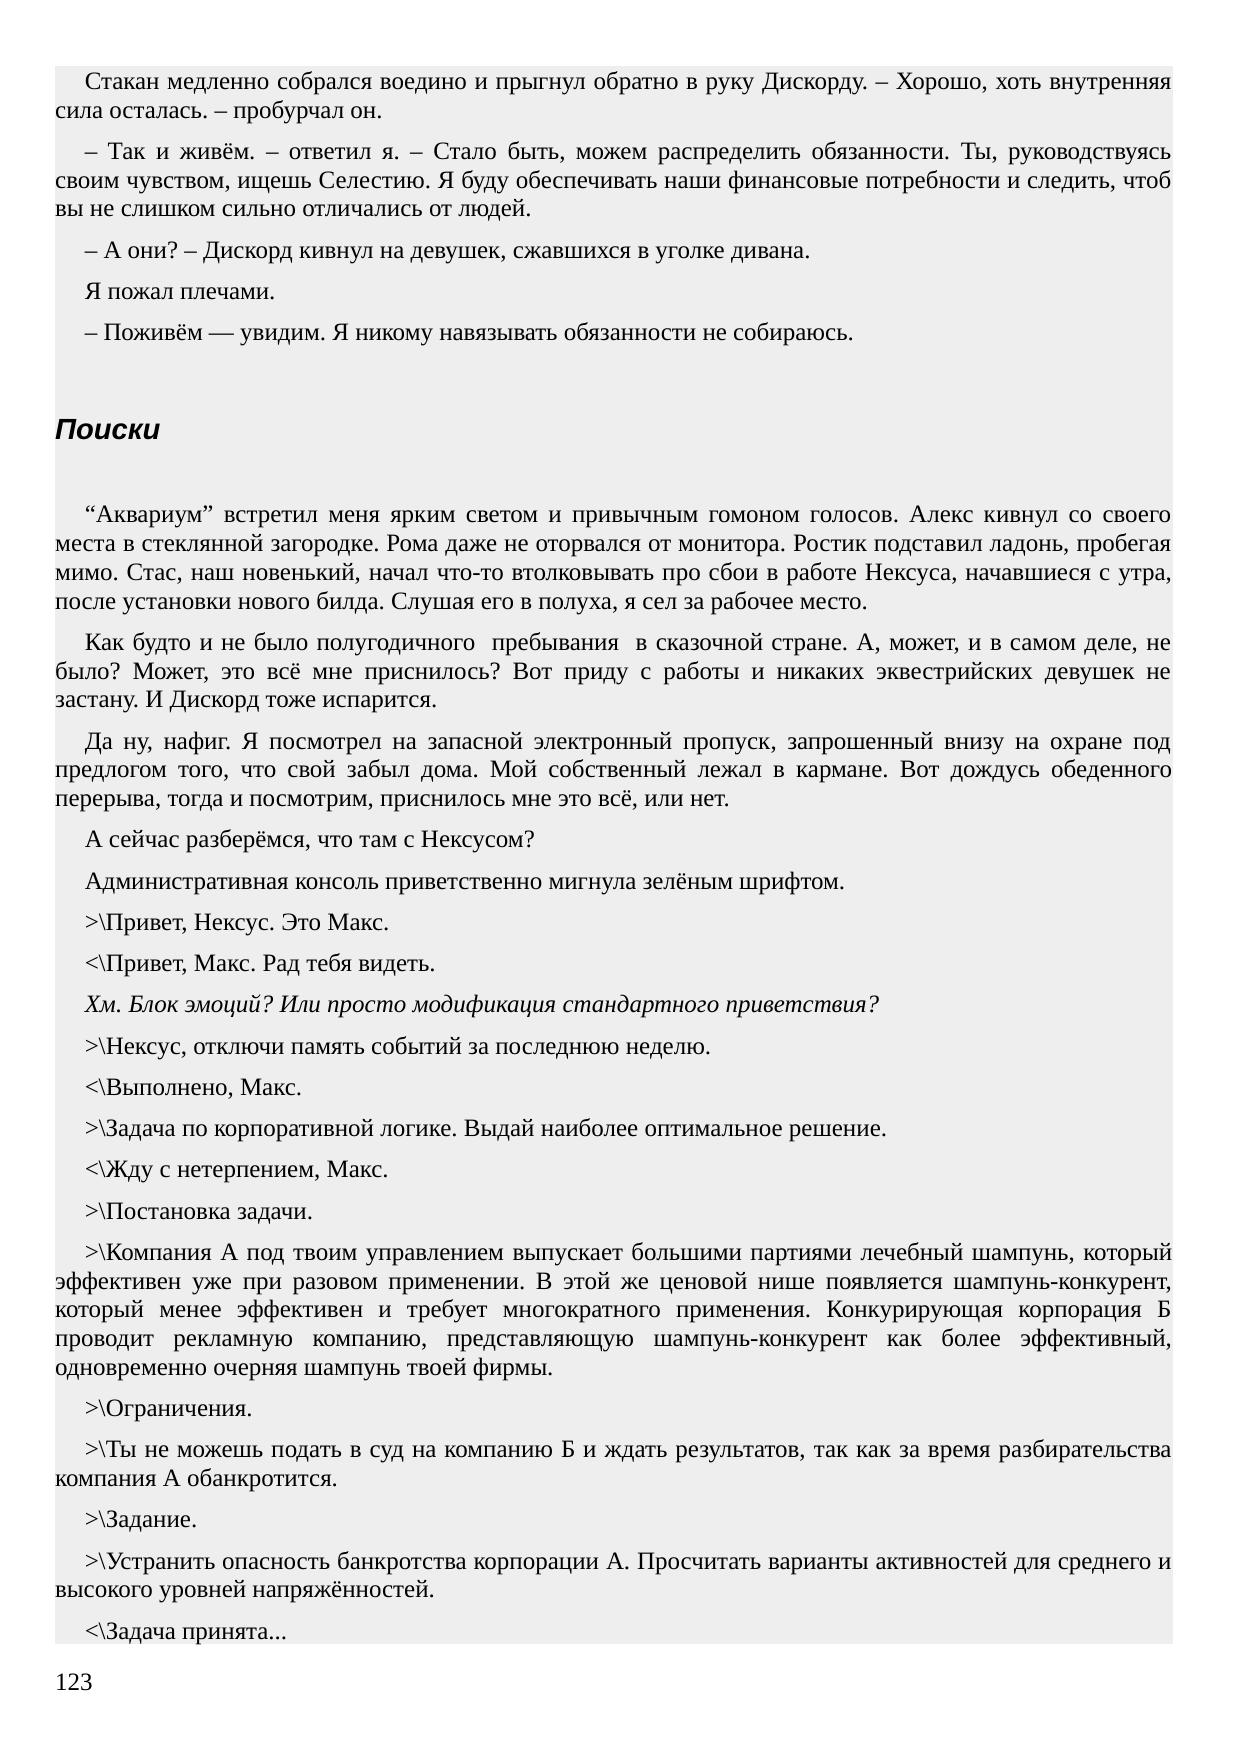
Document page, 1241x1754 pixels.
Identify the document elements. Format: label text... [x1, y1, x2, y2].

text Административная консоль приветственно мигнула зелёным шрифтом. [55, 866, 1173, 894]
text <\Жду с нетерпением, Макс. [55, 1154, 1173, 1183]
text >\Нексус, отключи память событий за последнюю неделю. [55, 1031, 1173, 1059]
text – А они? – Дискорд кивнул на девушек, сжавшихся в уголке дивана. [55, 235, 1173, 263]
text >\Ты не можешь подать в суд на компанию Б и ждать результатов, так как за время разбирательства компания А обанкротится. [55, 1434, 1173, 1492]
text – Так и живём. – ответил я. – Стало быть, можем распределить обязанности. Ты, руководствуясь своим чувством, ищешь Селестию. Я буду обеспечивать наши финансовые потребности и следить, чтоб вы не слишком сильно отличались от людей. [55, 136, 1173, 222]
text Как будто и не было полугодичного пребывания в сказочной стране. А, может, и в самом деле, не было? Может, это всё мне приснилось? Вот приду с работы и никаких эквестрийских девушек не застану. И Дискорд тоже испарится. [55, 627, 1173, 713]
text >\Задача по корпоративной логике. Выдай наиболее оптимальное решение. [55, 1113, 1173, 1142]
text >\Устранить опасность банкротства корпорации А. Просчитать варианты активностей для среднего и высокого уровней напряжённостей. [55, 1546, 1173, 1603]
text Да ну, нафиг. Я посмотрел на запасной электронный пропуск, запрошенный внизу на охране под предлогом того, что свой забыл дома. Мой собственный лежал в кармане. Вот дождусь обеденного перерыва, тогда и посмотрим, приснилось мне это всё, или нет. [55, 726, 1173, 812]
text А сейчас разберёмся, что там с Нексусом? [55, 824, 1173, 853]
text Хм. Блок эмоций? Или просто модификация стандартного приветствия? [55, 989, 1173, 1018]
text “Аквариум” встретил меня ярким светом и привычным гомоном голосов. Алекс кивнул со своего места в стеклянной загородке. Рома даже не оторвался от монитора. Ростик подставил ладонь, пробегая мимо. Стас, наш новенький, начал что-то втолковывать про сбои в работе Нексуса, начавшиеся с утра, после установки нового билда. Слушая его в полуха, я сел за рабочее место. [55, 499, 1173, 614]
text >\Задание. [55, 1504, 1173, 1533]
text >\Ограничения. [55, 1393, 1173, 1422]
text Я пожал плечами. [55, 276, 1173, 305]
text <\Выполнено, Макс. [55, 1072, 1173, 1101]
text >\Компания А под твоим управлением выпускает большими партиями лечебный шампунь, который эффективен уже при разовом применении. В этой же ценовой нише появляется шампунь-конкурент, который менее эффективен и требует многократного применения. Конкурирующая корпорация Б проводит рекламную компанию, представляющую шампунь-конкурент как более эффективный, одновременно очерняя шампунь твоей фирмы. [55, 1237, 1173, 1381]
text >\Привет, Нексус. Это Макс. [55, 907, 1173, 936]
text <\Привет, Макс. Рад тебя видеть. [55, 948, 1173, 977]
text Стакан медленно собрался воедино и прыгнул обратно в руку Дискорду. – Хорошо, хоть внутренняя сила осталась. – пробурчал он. [55, 66, 1173, 123]
text >\Постановка задачи. [55, 1196, 1173, 1224]
text – Поживём — увидим. Я никому навязывать обязанности не собираюсь. [55, 317, 1173, 346]
text <\Задача принята... [55, 1616, 1173, 1644]
subtitle Поиски [55, 412, 1173, 446]
